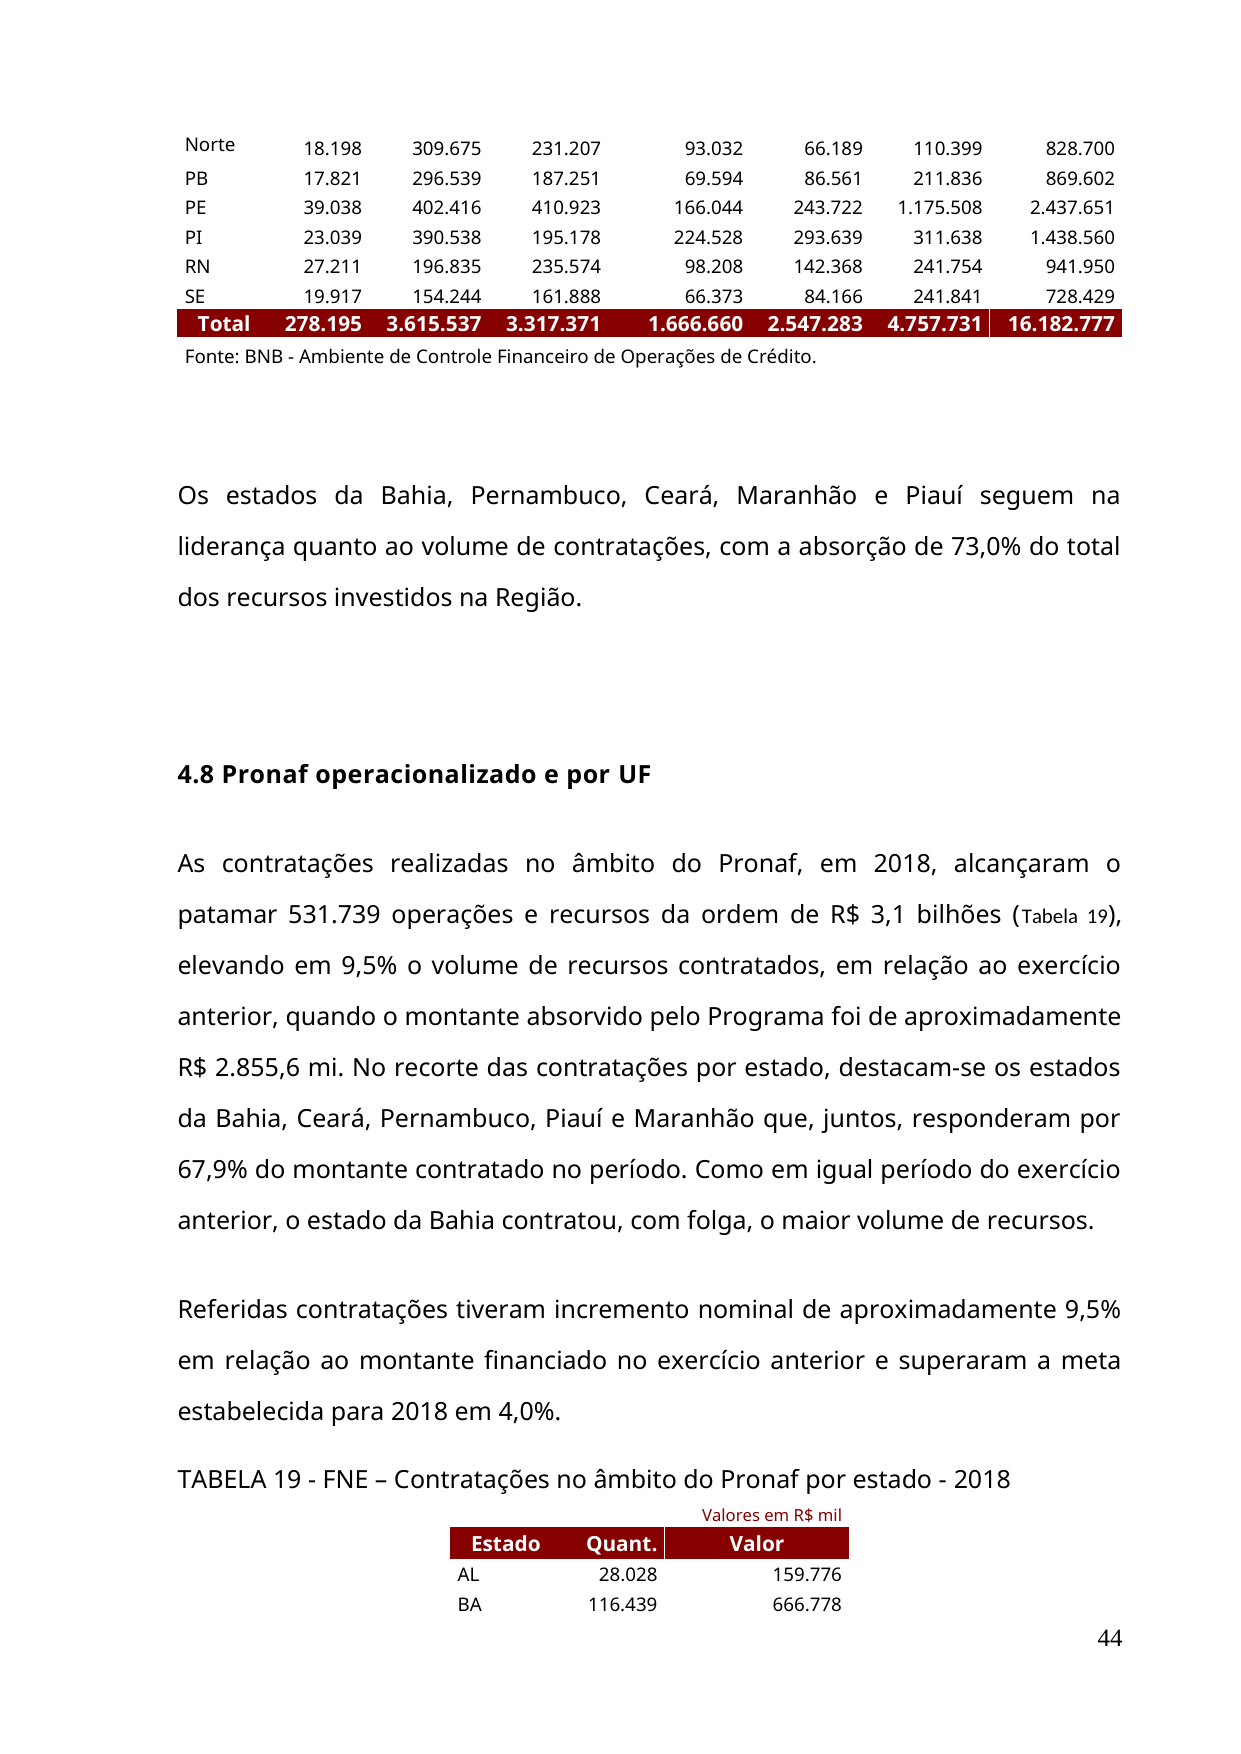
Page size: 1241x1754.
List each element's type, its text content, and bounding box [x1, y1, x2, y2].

table_cell 19.917 [270, 279, 369, 309]
table_cell 66.189 [750, 131, 870, 161]
table_cell 941.950 [990, 250, 1122, 279]
table_cell 116.439 [561, 1589, 664, 1619]
table_cell Fonte: BNB - Ambiente de Controle Financeiro de Operações de Crédito. [177, 337, 1122, 368]
table_cell 84.166 [750, 279, 870, 309]
table_cell 278.195 [270, 309, 369, 337]
table_cell 17.821 [270, 161, 369, 191]
table_cell 110.399 [870, 131, 989, 161]
table_cell 195.178 [489, 220, 608, 250]
table_cell BA [450, 1589, 561, 1619]
table_cell 39.038 [270, 191, 369, 220]
table_header Valores em R$ mil [665, 1495, 849, 1527]
table_cell 311.638 [870, 220, 989, 250]
table_cell 18.198 [270, 131, 369, 161]
table_cell 93.032 [608, 131, 750, 161]
table_cell Valor [665, 1527, 849, 1559]
table_cell SE [177, 279, 270, 309]
table_cell 402.416 [369, 191, 489, 220]
table_cell AL [450, 1560, 561, 1589]
table_cell 2.437.651 [990, 191, 1122, 220]
table_cell 98.208 [608, 250, 750, 279]
table_cell 241.754 [870, 250, 989, 279]
table_cell PI [177, 220, 270, 250]
table_cell 27.211 [270, 250, 369, 279]
table_cell 309.675 [369, 131, 489, 161]
table_cell 66.373 [608, 279, 750, 309]
table_cell RN [177, 250, 270, 279]
table_cell 3.615.537 [369, 309, 489, 337]
table_cell 231.207 [489, 131, 608, 161]
subtitle 4.8 Pronaf operacionalizado e por UF [177, 757, 1122, 791]
table_cell PB [177, 161, 270, 191]
table_cell Norte MG [177, 131, 270, 161]
table_cell 2.547.283 [750, 309, 870, 337]
table_cell Total [177, 309, 270, 337]
table_cell PE [177, 191, 270, 220]
table_cell 243.722 [750, 191, 870, 220]
table_cell 159.776 [665, 1560, 849, 1589]
table_cell 728.429 [990, 279, 1122, 309]
table_cell 161.888 [489, 279, 608, 309]
table_cell 828.700 [990, 131, 1122, 161]
table_cell 142.368 [750, 250, 870, 279]
table_cell 296.539 [369, 161, 489, 191]
table_cell 241.841 [870, 279, 989, 309]
table_cell 86.561 [750, 161, 870, 191]
table_cell 293.639 [750, 220, 870, 250]
table_cell 211.836 [870, 161, 989, 191]
table_cell 235.574 [489, 250, 608, 279]
text As contratações realizadas no âmbito do Pronaf, em 2018, alcançaram o patamar 531.739 operações e recursos da ordem de R$ 3,1 bilhões (Tabela 19), elevando em 9,5% o volume de recursos contratados, em relação ao exercício anterior, quando o montante absorvido pelo Programa foi de aproximadamente R$ 2.855,6 mi. No recorte das contratações por estado, destacam-se os estados da Bahia, Ceará, Pernambuco, Piauí e Maranhão que, juntos, responderam por 67,9% do montante contratado no período. Como em igual período do exercício anterior, o estado da Bahia contratou, com folga, o maior volume de recursos. [177, 846, 1122, 1237]
table_cell 1.438.560 [990, 220, 1122, 250]
table_cell Estado [450, 1527, 561, 1559]
table_cell 3.317.371 [489, 309, 608, 337]
table_cell 390.538 [369, 220, 489, 250]
table_cell 1.666.660 [608, 309, 750, 337]
text Tabela 19 - FNE – Contratações no âmbito do Pronaf por estado - 2018 [177, 1461, 1122, 1495]
table_cell 187.251 [489, 161, 608, 191]
table_cell 196.835 [369, 250, 489, 279]
text Os estados da Bahia, Pernambuco, Ceará, Maranhão e Piauí seguem na liderança quanto ao volume de contratações, com a absorção de 73,0% do total dos recursos investidos na Região. [177, 478, 1122, 614]
table_cell 869.602 [990, 161, 1122, 191]
table_cell 4.757.731 [870, 309, 989, 337]
table_cell Quant. [561, 1527, 664, 1559]
table_cell 224.528 [608, 220, 750, 250]
table_cell 154.244 [369, 279, 489, 309]
text Referidas contratações tiveram incremento nominal de aproximadamente 9,5% em relação ao montante financiado no exercício anterior e superaram a meta estabelecida para 2018 em 4,0%. [177, 1291, 1122, 1428]
table_cell 410.923 [489, 191, 608, 220]
table_cell 16.182.777 [990, 309, 1122, 337]
table_header [561, 1495, 664, 1527]
table_cell 69.594 [608, 161, 750, 191]
table_cell 28.028 [561, 1560, 664, 1589]
table_cell 666.778 [665, 1589, 849, 1619]
table_cell 1.175.508 [870, 191, 989, 220]
table_cell 23.039 [270, 220, 369, 250]
table_header [450, 1495, 561, 1527]
table_cell 166.044 [608, 191, 750, 220]
